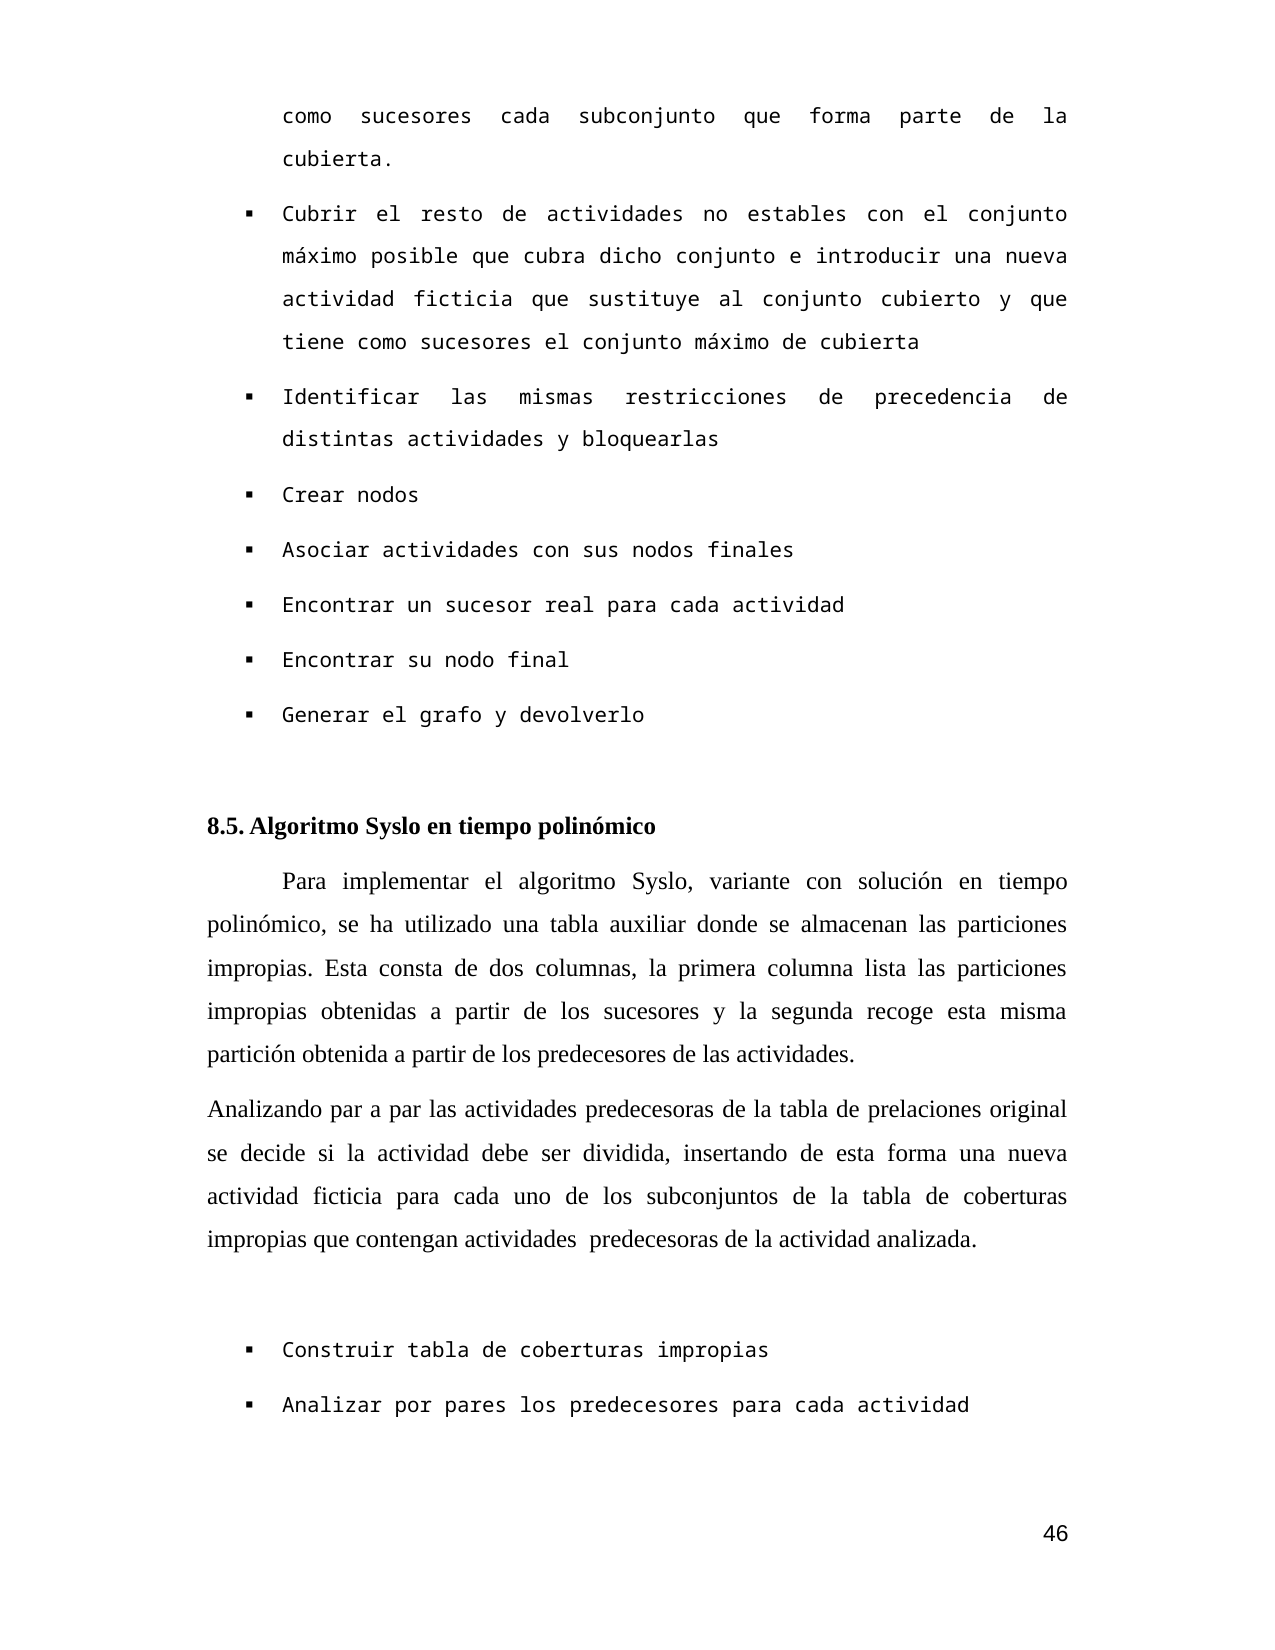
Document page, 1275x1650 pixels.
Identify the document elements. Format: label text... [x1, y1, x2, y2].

list Identificar las mismas restricciones de precedencia de distintas actividades y bloquearlas [244, 382, 1068, 453]
text 8.5. Algoritmo Syslo en tiempo polinómico [207, 811, 1068, 839]
list Construir tabla de coberturas impropias [244, 1335, 1068, 1364]
list como sucesores cada subconjunto que forma parte de la cubierta. [244, 101, 1068, 172]
text Para implementar el algoritmo Syslo, variante con solución en tiempo polinómico, se ha utilizado una tabla auxiliar donde se almacenan las particiones impropias. Esta consta de dos columnas, la primera columna lista las particiones impropias obtenidas a partir de los sucesores y la segunda recoge esta misma partición obtenida a partir de los predecesores de las actividades. [207, 866, 1068, 1068]
list Crear nodos [244, 480, 1068, 508]
list Analizar por pares los predecesores para cada actividad [244, 1390, 1068, 1419]
list Asociar actividades con sus nodos finales [244, 535, 1068, 563]
text Analizando par a par las actividades predecesoras de la tabla de prelaciones original se decide si la actividad debe ser dividida, insertando de esta forma una nueva actividad ficticia para cada uno de los subconjuntos de la tabla de coberturas impropias que contengan actividades predecesoras de la actividad analizada. [207, 1094, 1068, 1253]
list Encontrar su nodo final [244, 645, 1068, 673]
list Cubrir el resto de actividades no estables con el conjunto máximo posible que cubra dicho conjunto e introducir una nueva actividad ficticia que sustituye al conjunto cubierto y que tiene como sucesores el conjunto máximo de cubierta [244, 199, 1068, 355]
list Encontrar un sucesor real para cada actividad [244, 590, 1068, 618]
list Generar el grafo y devolverlo [244, 700, 1068, 728]
